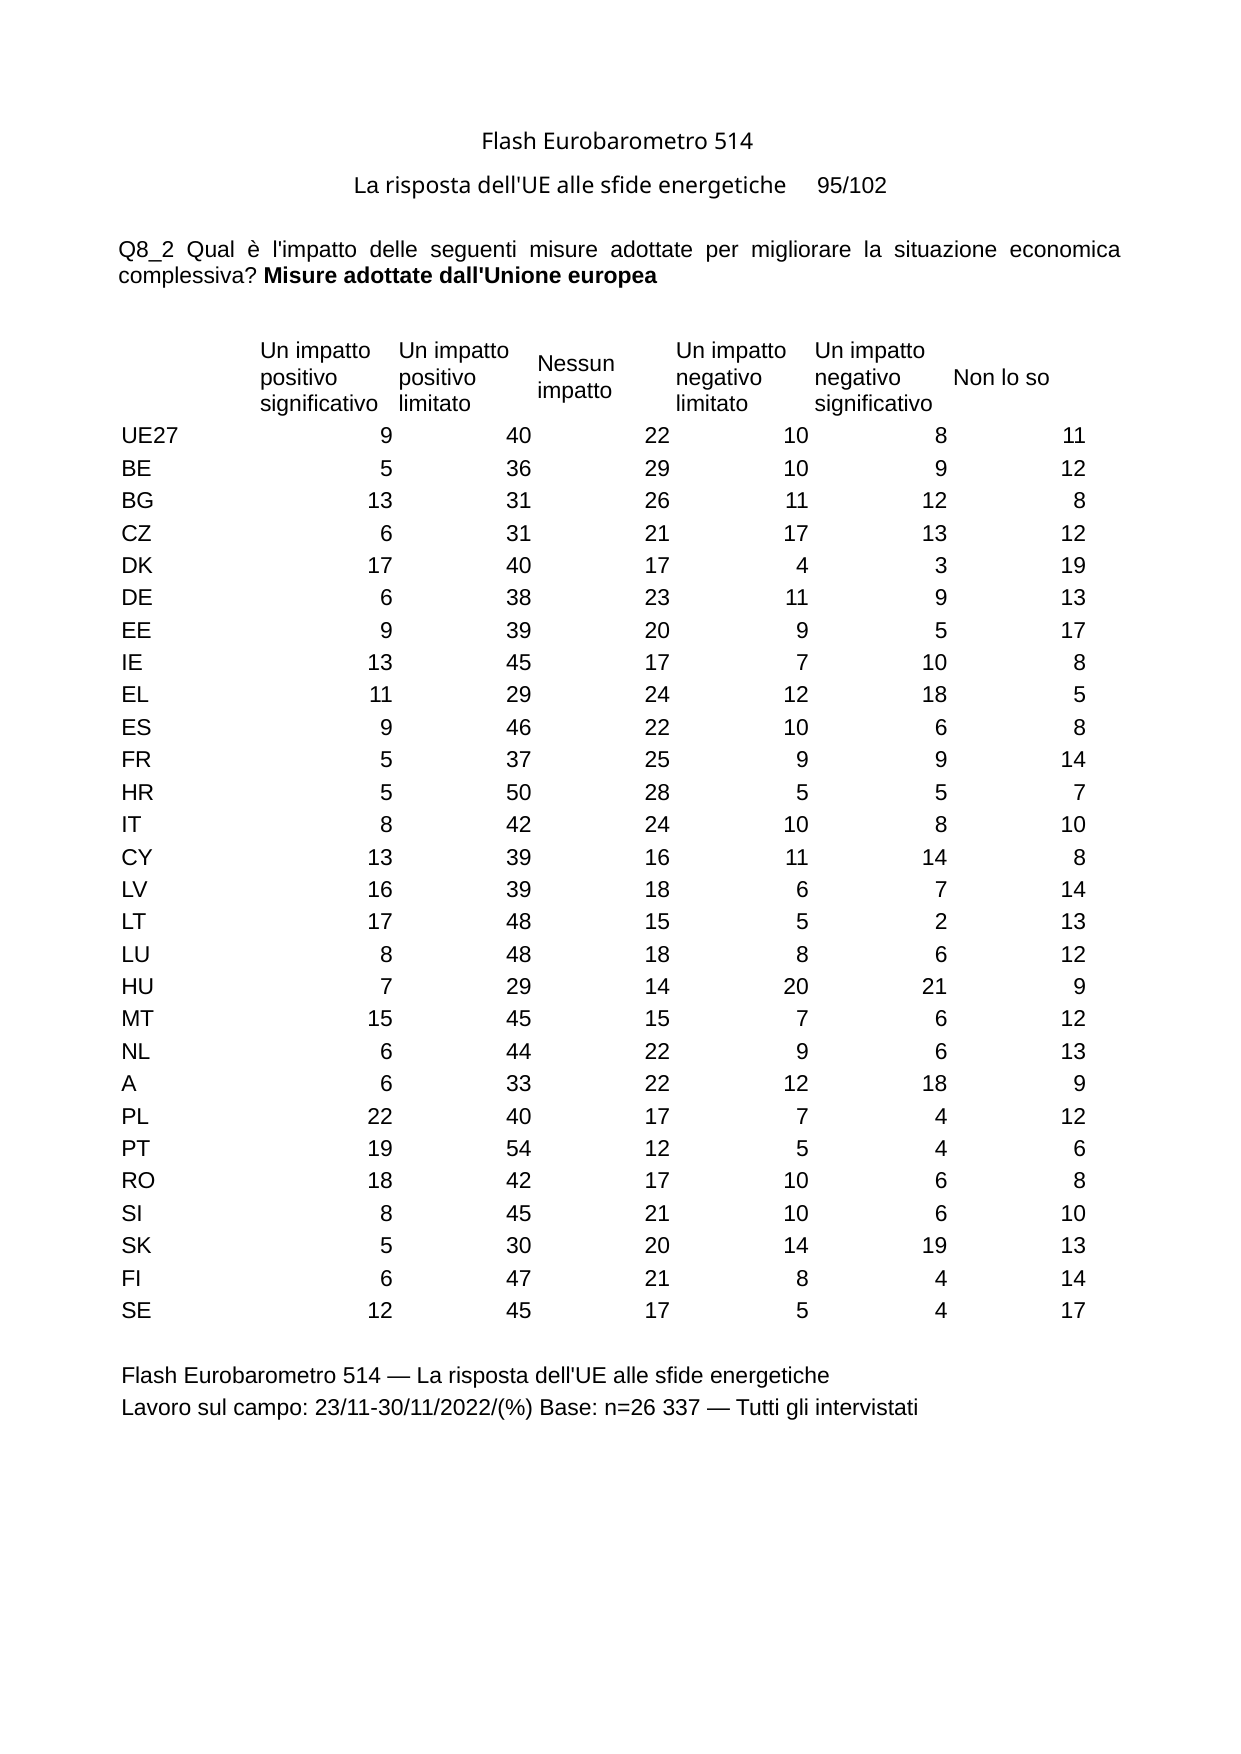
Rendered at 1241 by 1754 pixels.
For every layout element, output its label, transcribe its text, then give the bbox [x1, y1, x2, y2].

table_cell 5 [257, 743, 395, 776]
table_cell 13 [257, 840, 395, 873]
table_cell CY [118, 840, 257, 873]
table_cell 45 [395, 1003, 534, 1035]
table_cell 23 [534, 581, 673, 614]
table_cell 17 [534, 1294, 673, 1326]
table_cell EE [118, 614, 257, 646]
table_cell Lavoro sul campo: 23/11-30/11/2022/(%) Base: n=26 337 — Tutti gli intervistati [118, 1391, 1089, 1423]
table_cell 6 [811, 1035, 950, 1067]
table_cell 17 [534, 549, 673, 581]
table_cell FI [118, 1262, 257, 1294]
table_cell 18 [811, 1067, 950, 1099]
table_cell 16 [257, 873, 395, 905]
table_cell 10 [950, 1197, 1089, 1229]
table_cell 3 [811, 549, 950, 581]
table_cell 12 [534, 1132, 673, 1164]
table_cell IE [118, 646, 257, 678]
table_cell 4 [673, 549, 811, 581]
table_cell 10 [673, 419, 811, 452]
table_cell 14 [950, 743, 1089, 776]
table_cell 25 [534, 743, 673, 776]
table_cell 8 [257, 808, 395, 840]
table_cell 10 [673, 808, 811, 840]
table_cell [257, 1326, 395, 1359]
table_header Un impatto negativo limitato [673, 334, 811, 419]
table_cell 20 [534, 1229, 673, 1262]
table_cell 8 [950, 484, 1089, 516]
table_cell [534, 1326, 673, 1359]
table_cell 39 [395, 840, 534, 873]
table_cell 14 [950, 873, 1089, 905]
table_cell 31 [395, 484, 534, 516]
table_cell 13 [811, 516, 950, 549]
table_cell 22 [257, 1100, 395, 1132]
table_cell 11 [950, 419, 1089, 452]
table_cell 6 [257, 1262, 395, 1294]
table_cell 4 [811, 1100, 950, 1132]
table_cell 5 [257, 452, 395, 484]
table_cell 6 [257, 581, 395, 614]
table_cell 7 [673, 1003, 811, 1035]
table_cell 13 [950, 1035, 1089, 1067]
table_cell 22 [534, 1035, 673, 1067]
table_cell 21 [534, 1262, 673, 1294]
table_cell ES [118, 711, 257, 743]
table_cell 19 [950, 549, 1089, 581]
table_cell 7 [673, 1100, 811, 1132]
table_cell [673, 1326, 811, 1359]
table_cell 6 [257, 1035, 395, 1067]
table_cell 14 [811, 840, 950, 873]
table_cell PL [118, 1100, 257, 1132]
table_cell 39 [395, 614, 534, 646]
table_cell LV [118, 873, 257, 905]
table_cell 42 [395, 1164, 534, 1197]
table_cell [395, 1326, 534, 1359]
table_cell 9 [811, 581, 950, 614]
table_cell 45 [395, 1294, 534, 1326]
table_cell BE [118, 452, 257, 484]
table_cell 10 [811, 646, 950, 678]
table_cell 6 [811, 1164, 950, 1197]
table_cell 5 [811, 776, 950, 808]
table_cell 9 [811, 452, 950, 484]
table_cell 15 [257, 1003, 395, 1035]
table_cell 13 [257, 646, 395, 678]
table_cell 19 [811, 1229, 950, 1262]
table_cell 44 [395, 1035, 534, 1067]
table_cell 22 [534, 711, 673, 743]
table_cell DK [118, 549, 257, 581]
table_cell [118, 1326, 257, 1359]
table_cell 22 [534, 419, 673, 452]
table_cell 12 [950, 938, 1089, 970]
table_cell 12 [673, 1067, 811, 1099]
table_cell 12 [950, 452, 1089, 484]
table_cell 9 [950, 970, 1089, 1002]
table_header [118, 334, 257, 419]
table_cell 14 [673, 1229, 811, 1262]
table_cell 12 [811, 484, 950, 516]
table_cell FR [118, 743, 257, 776]
table_cell 50 [395, 776, 534, 808]
table_cell 4 [811, 1132, 950, 1164]
table_cell 38 [395, 581, 534, 614]
table_cell 24 [534, 808, 673, 840]
table_cell 17 [257, 905, 395, 938]
table_cell 4 [811, 1262, 950, 1294]
table_cell MT [118, 1003, 257, 1035]
table_cell SE [118, 1294, 257, 1326]
table_cell 5 [673, 905, 811, 938]
table_cell 20 [673, 970, 811, 1002]
table_cell 17 [534, 1164, 673, 1197]
table_cell 12 [950, 1100, 1089, 1132]
table_header Un impatto positivo limitato [395, 334, 534, 419]
table_header Non lo so [950, 334, 1089, 419]
table_header Un impatto negativo significativo [811, 334, 950, 419]
table_cell 33 [395, 1067, 534, 1099]
table_cell CZ [118, 516, 257, 549]
table_cell UE27 [118, 419, 257, 452]
table_cell 6 [811, 711, 950, 743]
table_cell 26 [534, 484, 673, 516]
table_cell 22 [534, 1067, 673, 1099]
table_cell 29 [395, 679, 534, 711]
table_cell 48 [395, 905, 534, 938]
table_cell 8 [950, 840, 1089, 873]
table_cell 31 [395, 516, 534, 549]
table_cell 13 [257, 484, 395, 516]
table_cell 8 [257, 1197, 395, 1229]
table_cell 13 [950, 581, 1089, 614]
table_cell 5 [257, 776, 395, 808]
table_cell 6 [811, 1197, 950, 1229]
table_cell 18 [534, 873, 673, 905]
table_cell 9 [673, 1035, 811, 1067]
table_header Nessun impatto [534, 334, 673, 419]
table_cell 24 [534, 679, 673, 711]
table_cell EL [118, 679, 257, 711]
table_cell 18 [534, 938, 673, 970]
table_cell 12 [257, 1294, 395, 1326]
table_cell 16 [534, 840, 673, 873]
table_cell 17 [534, 1100, 673, 1132]
table_cell 8 [950, 711, 1089, 743]
table_cell 5 [673, 1294, 811, 1326]
table_cell 14 [534, 970, 673, 1002]
table_cell 5 [673, 776, 811, 808]
table_cell 8 [673, 938, 811, 970]
table_cell 9 [950, 1067, 1089, 1099]
table_cell 11 [673, 840, 811, 873]
table_cell 20 [534, 614, 673, 646]
table_cell 6 [257, 516, 395, 549]
table_cell 7 [257, 970, 395, 1002]
table_cell 13 [950, 1229, 1089, 1262]
table_cell 36 [395, 452, 534, 484]
table_cell 17 [257, 549, 395, 581]
table_cell Flash Eurobarometro 514 — La risposta dell'UE alle sfide energetiche [118, 1359, 1089, 1391]
table_cell LU [118, 938, 257, 970]
table_cell 15 [534, 905, 673, 938]
table_cell 10 [673, 452, 811, 484]
table_header Un impatto positivo significativo [257, 334, 395, 419]
table_cell BG [118, 484, 257, 516]
table_cell 39 [395, 873, 534, 905]
table_cell 29 [534, 452, 673, 484]
table_cell 8 [811, 419, 950, 452]
table_cell 18 [257, 1164, 395, 1197]
table_cell 14 [950, 1262, 1089, 1294]
table_cell 54 [395, 1132, 534, 1164]
table_cell 30 [395, 1229, 534, 1262]
table_cell 21 [534, 516, 673, 549]
table_cell 8 [950, 1164, 1089, 1197]
table_cell 11 [673, 581, 811, 614]
table_cell 21 [534, 1197, 673, 1229]
text Q8_2 Qual è l'impatto delle seguenti misure adottate per migliorare la situazione economica complessiva? Misure adottate dall'Unione europea [118, 236, 1122, 289]
table_cell 40 [395, 419, 534, 452]
table_cell SI [118, 1197, 257, 1229]
table_cell 11 [257, 679, 395, 711]
table_cell 9 [811, 743, 950, 776]
table_cell 6 [811, 1003, 950, 1035]
table_cell 21 [811, 970, 950, 1002]
table_cell 8 [950, 646, 1089, 678]
table_cell 12 [673, 679, 811, 711]
table_cell 8 [673, 1262, 811, 1294]
table_cell [811, 1326, 950, 1359]
table_cell 29 [395, 970, 534, 1002]
table_cell 10 [950, 808, 1089, 840]
table_cell 9 [257, 711, 395, 743]
table_cell 11 [673, 484, 811, 516]
table_cell RO [118, 1164, 257, 1197]
table_cell 17 [950, 1294, 1089, 1326]
table_cell 46 [395, 711, 534, 743]
table_cell SK [118, 1229, 257, 1262]
table_cell 10 [673, 1197, 811, 1229]
table_cell 8 [811, 808, 950, 840]
table_cell 37 [395, 743, 534, 776]
table_cell PT [118, 1132, 257, 1164]
table_cell A [118, 1067, 257, 1099]
table_cell 9 [257, 614, 395, 646]
table_cell 6 [257, 1067, 395, 1099]
table_cell 6 [811, 938, 950, 970]
table_cell 18 [811, 679, 950, 711]
table_cell 19 [257, 1132, 395, 1164]
table_cell 2 [811, 905, 950, 938]
table_cell HU [118, 970, 257, 1002]
table_cell 9 [673, 743, 811, 776]
table_cell 8 [257, 938, 395, 970]
table_cell 12 [950, 516, 1089, 549]
table_cell DE [118, 581, 257, 614]
table_cell 6 [950, 1132, 1089, 1164]
table_cell 13 [950, 905, 1089, 938]
table_cell 10 [673, 1164, 811, 1197]
table_cell 45 [395, 1197, 534, 1229]
table_cell 5 [673, 1132, 811, 1164]
table_cell 9 [673, 614, 811, 646]
table_cell 28 [534, 776, 673, 808]
table_cell LT [118, 905, 257, 938]
table_cell 5 [811, 614, 950, 646]
table_cell 6 [673, 873, 811, 905]
table_cell IT [118, 808, 257, 840]
table_cell 17 [673, 516, 811, 549]
table_cell HR [118, 776, 257, 808]
table_cell 17 [950, 614, 1089, 646]
table_cell 12 [950, 1003, 1089, 1035]
table_cell 45 [395, 646, 534, 678]
table_cell 7 [950, 776, 1089, 808]
table_cell 47 [395, 1262, 534, 1294]
table_cell 7 [673, 646, 811, 678]
table_cell 7 [811, 873, 950, 905]
table_cell 15 [534, 1003, 673, 1035]
table_cell 40 [395, 549, 534, 581]
table_cell 40 [395, 1100, 534, 1132]
table_cell NL [118, 1035, 257, 1067]
table_cell 5 [950, 679, 1089, 711]
table_cell 17 [534, 646, 673, 678]
table_cell 42 [395, 808, 534, 840]
table_cell 10 [673, 711, 811, 743]
table_cell [950, 1326, 1089, 1359]
table_cell 9 [257, 419, 395, 452]
table_cell 5 [257, 1229, 395, 1262]
table_cell 4 [811, 1294, 950, 1326]
table_cell 48 [395, 938, 534, 970]
